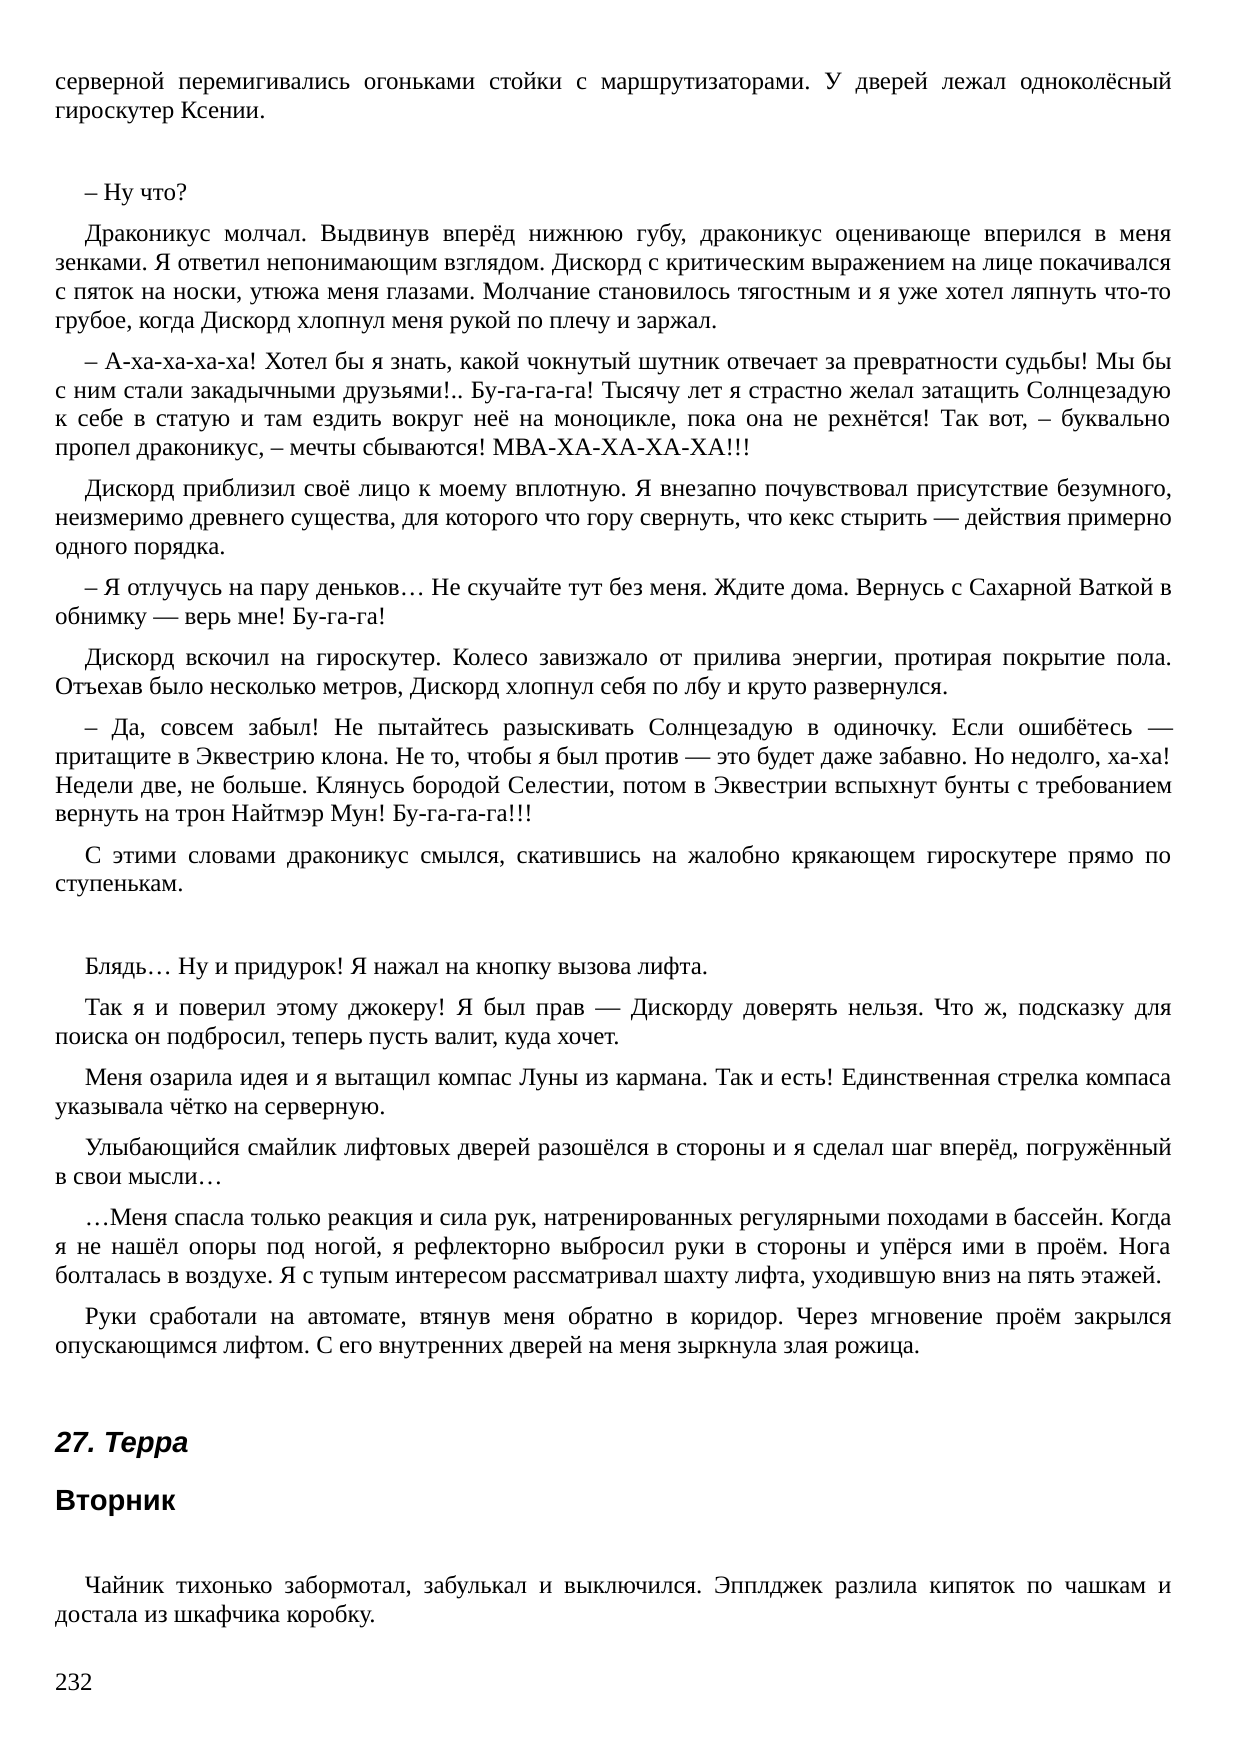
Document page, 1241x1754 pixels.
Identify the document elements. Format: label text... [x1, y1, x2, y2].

text Дискорд вскочил на гироскутер. Колесо завизжало от прилива энергии, протирая покрытие пола. Отъехав было несколько метров, Дискорд хлопнул себя по лбу и круто развернулся. [55, 642, 1173, 700]
text Дискорд приблизил своё лицо к моему вплотную. Я внезапно почувствовал присутствие безумного, неизмеримо древнего существа, для которого что гору свернуть, что кекс стырить — действия примерно одного порядка. [55, 473, 1173, 560]
text Так я и поверил этому джокеру! Я был прав — Дискорду доверять нельзя. Что ж, подсказку для поиска он подбросил, теперь пусть валит, куда хочет. [55, 992, 1173, 1050]
text – Я отлучусь на пару деньков… Не скучайте тут без меня. Ждите дома. Вернусь с Сахарной Ваткой в обнимку — верь мне! Бу-га-га! [55, 572, 1173, 630]
text Драконикус молчал. Выдвинув вперёд нижнюю губу, драконикус оценивающе вперился в меня зенками. Я ответил непонимающим взглядом. Дискорд с критическим выражением на лице покачивался с пяток на носки, утюжа меня глазами. Молчание становилось тягостным и я уже хотел ляпнуть что-то грубое, когда Дискорд хлопнул меня рукой по плечу и заржал. [55, 218, 1173, 333]
text …Меня спасла только реакция и сила рук, натренированных регулярными походами в бассейн. Когда я не нашёл опоры под ногой, я рефлекторно выбросил руки в стороны и упёрся ими в проём. Нога болталась в воздухе. Я с тупым интересом рассматривал шахту лифта, уходившую вниз на пять этажей. [55, 1202, 1173, 1288]
text Меня озарила идея и я вытащил компас Луны из кармана. Так и есть! Единственная стрелка компаса указывала чётко на серверную. [55, 1062, 1173, 1120]
subtitle Вторник [55, 1483, 1173, 1517]
text – А-ха-ха-ха-ха! Хотел бы я знать, какой чокнутый шутник отвечает за превратности судьбы! Мы бы с ним стали закадычными друзьями!.. Бу-га-га-га! Тысячу лет я страстно желал затащить Солнцезадую к себе в статую и там ездить вокруг неё на моноцикле, пока она не рехнётся! Так вот, – буквально пропел драконикус, – мечты сбываются! МВА-ХА-ХА-ХА-ХА!!! [55, 346, 1173, 461]
text Блядь… Ну и придурок! Я нажал на кнопку вызова лифта. [55, 951, 1173, 980]
text – Да, совсем забыл! Не пытайтесь разыскивать Солнцезадую в одиночку. Если ошибётесь — притащите в Эквестрию клона. Не то, чтобы я был против — это будет даже забавно. Но недолго, ха-ха! Недели две, не больше. Клянусь бородой Селестии, потом в Эквестрии вспыхнут бунты с требованием вернуть на трон Найтмэр Мун! Бу-га-га-га!!! [55, 712, 1173, 827]
text серверной перемигивались огоньками стойки с маршрутизаторами. У дверей лежал одноколёсный гироскутер Ксении. [55, 66, 1173, 123]
text Улыбающийся смайлик лифтовых дверей разошёлся в стороны и я сделал шаг вперёд, погружённый в свои мысли… [55, 1132, 1173, 1190]
text – Ну что? [55, 177, 1173, 206]
text С этими словами драконикус смылся, скатившись на жалобно крякающем гироскутере прямо по ступенькам. [55, 840, 1173, 897]
text Чайник тихонько забормотал, забулькал и выключился. Эпплджек разлила кипяток по чашкам и достала из шкафчика коробку. [55, 1571, 1173, 1628]
text Руки сработали на автомате, втянув меня обратно в коридор. Через мгновение проём закрылся опускающимся лифтом. С его внутренних дверей на меня зыркнула злая рожица. [55, 1301, 1173, 1358]
subtitle 27. Терра [55, 1425, 1173, 1458]
